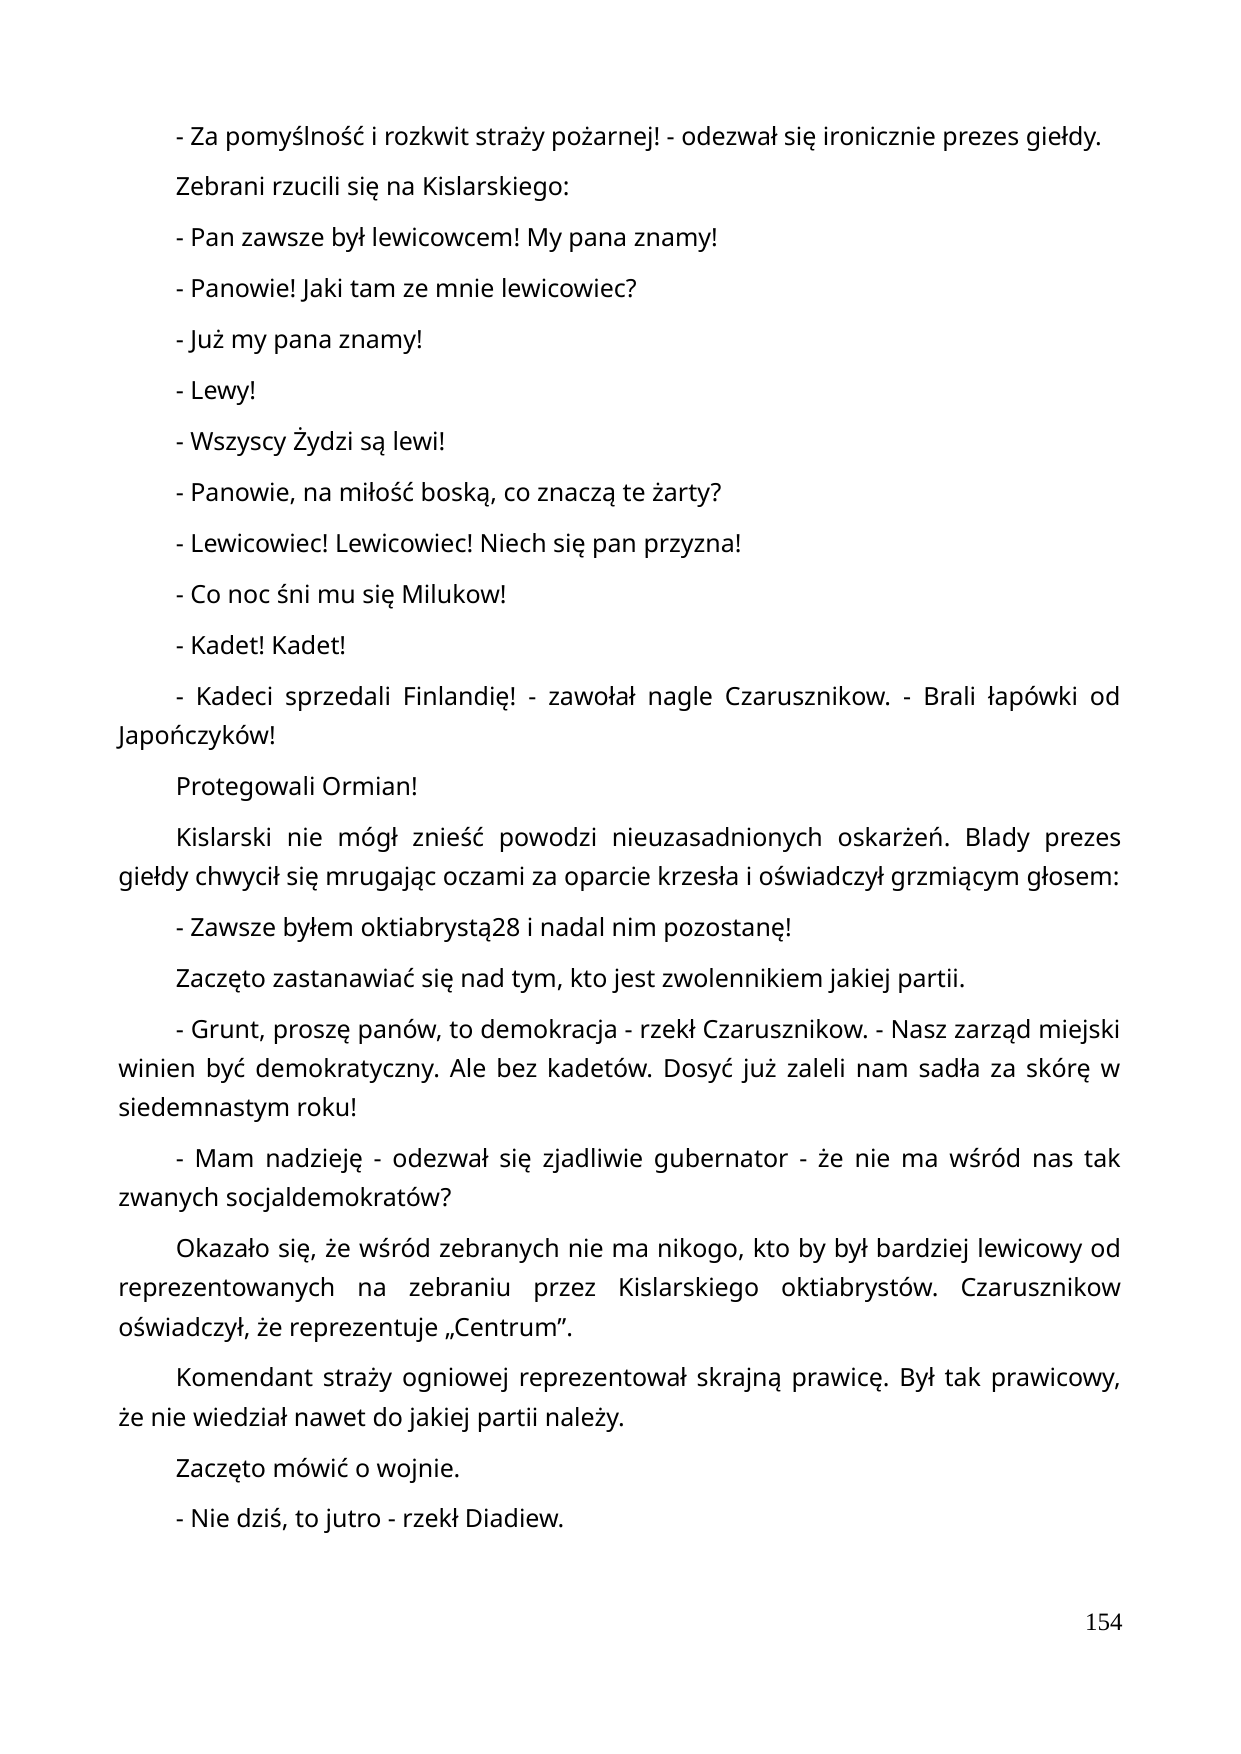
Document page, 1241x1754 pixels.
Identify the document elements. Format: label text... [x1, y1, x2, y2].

text Zaczęto zastanawiać się nad tym, kto jest zwolennikiem jakiej partii. [118, 961, 1122, 994]
text - Zawsze byłem oktiabrystą28 i nadal nim pozostanę! [118, 909, 1122, 944]
text - Mam nadzieję - odezwał się zjadliwie gubernator - że nie ma wśród nas tak zwanych socjaldemokratów? [118, 1141, 1122, 1214]
text - Pan zawsze był lewicowcem! My pana znamy! [118, 220, 1122, 254]
text - Grunt, proszę panów, to demokracja - rzekł Czarusznikow. - Nasz zarząd miejski winien być demokratyczny. Ale bez kadetów. Dosyć już zaleli nam sadła za skórę w siedemnastym roku! [118, 1011, 1122, 1124]
text - Za pomyślność i rozkwit straży pożarnej! - odezwał się ironicznie prezes giełdy. [118, 118, 1122, 152]
text - Lewy! [118, 373, 1122, 407]
text - Nie dziś, to jutro - rzekł Diadiew. [118, 1501, 1122, 1535]
text Zebrani rzucili się na Kislarskiego: [118, 169, 1122, 203]
text Kislarski nie mógł znieść powodzi nieuzasadnionych oskarżeń. Blady prezes giełdy chwycił się mrugając oczami za oparcie krzesła i oświadczył grzmiącym głosem: [118, 819, 1122, 893]
text - Lewicowiec! Lewicowiec! Niech się pan przyzna! [118, 526, 1122, 560]
text - Wszyscy Żydzi są lewi! [118, 424, 1122, 458]
text Protegowali Ormian! [118, 768, 1122, 803]
text - Co noc śni mu się Milukow! [118, 577, 1122, 611]
text - Już my pana znamy! [118, 322, 1122, 356]
text - Kadeci sprzedali Finlandię! - zawołał nagle Czarusznikow. - Brali łapówki od Japończyków! [118, 678, 1122, 752]
text - Kadet! Kadet! [118, 627, 1122, 662]
text Komendant straży ogniowej reprezentował skrajną prawicę. Był tak prawicowy, że nie wiedział nawet do jakiej partii należy. [118, 1360, 1122, 1433]
text - Panowie! Jaki tam ze mnie lewicowiec? [118, 271, 1122, 305]
text Zaczęto mówić o wojnie. [118, 1450, 1122, 1484]
text Okazało się, że wśród zebranych nie ma nikogo, kto by był bardziej lewicowy od reprezentowanych na zebraniu przez Kislarskiego oktiabrystów. Czarusznikow oświadczył, że reprezentuje „Centrum”. [118, 1231, 1122, 1343]
text - Panowie, na miłość boską, co znaczą te żarty? [118, 475, 1122, 509]
